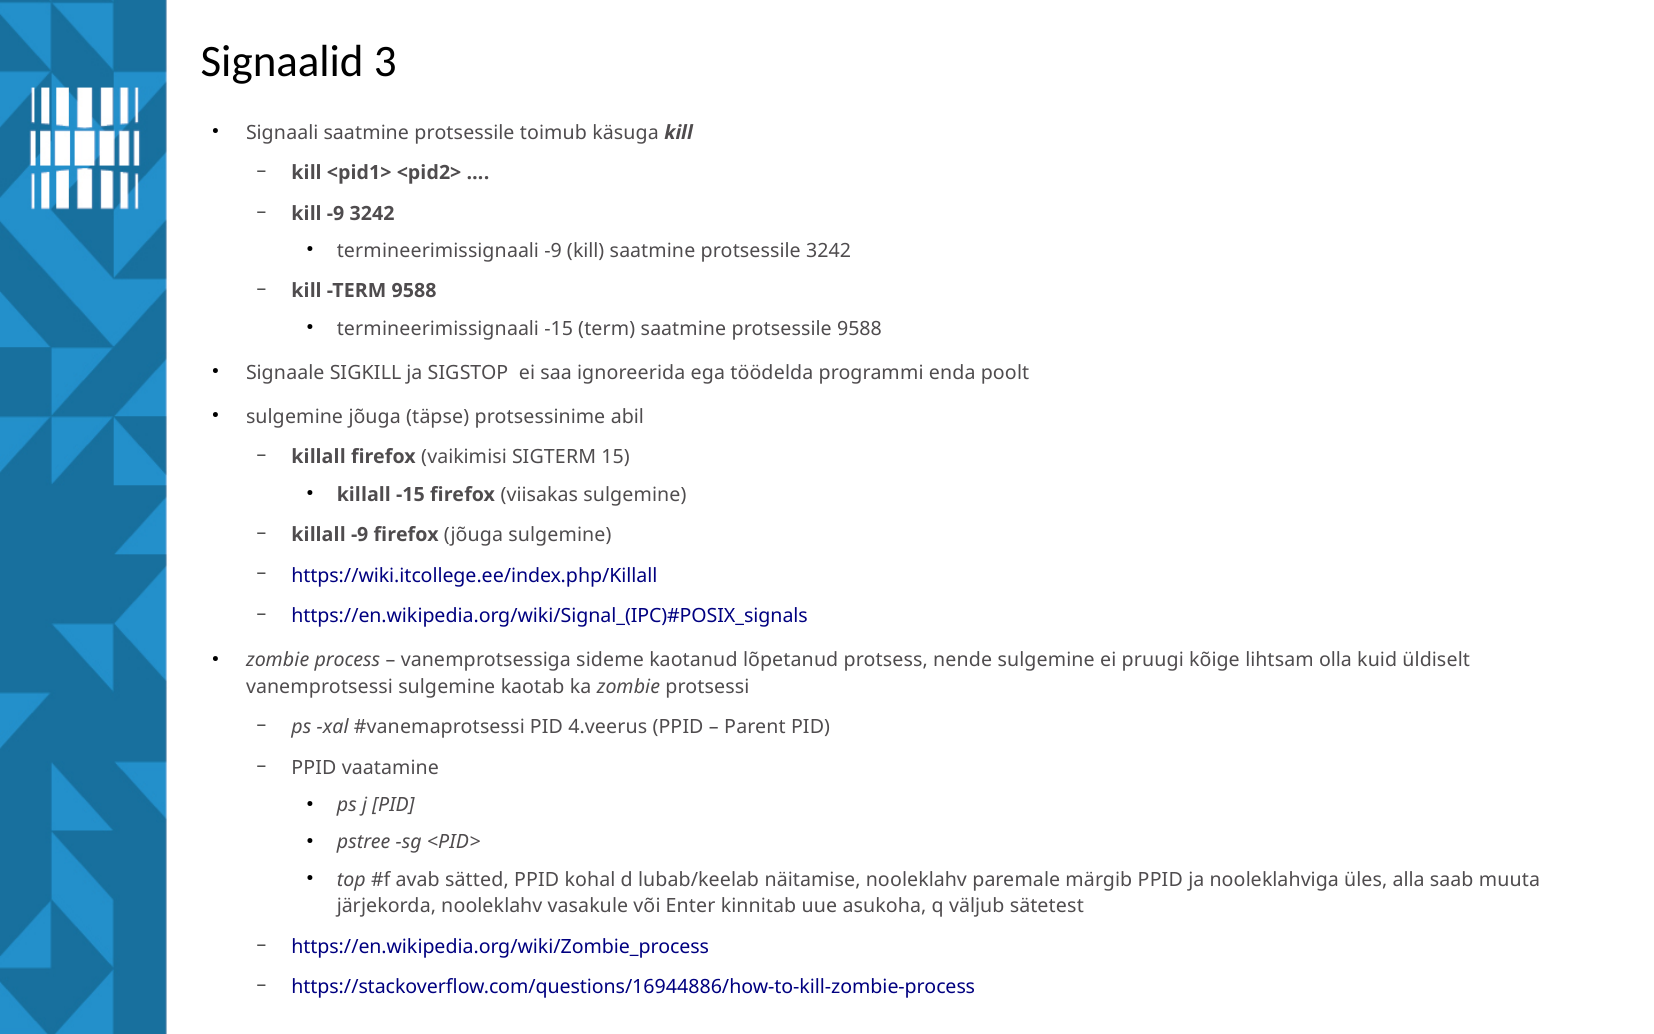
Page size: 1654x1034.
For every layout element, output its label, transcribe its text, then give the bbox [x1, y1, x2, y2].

picture [42, 108, 132, 208]
list Signaali saatmine protsessile toimub käsuga kill kill <pid1> <pid2> …. kill -9 3242 termineerimissignaali -9 (kill) saatmine protsessile 3242 kill -TERM 9588 termineerimissignaali -15 (term) saatmine protsessile 9588 Signaale SIGKILL ja SIGSTOP ei saa ignoreerida ega töödelda programmi enda poolt sulgemine jõuga (täpse) protsessinime abil killall firefox (vaikimisi SIGTERM 15) killall -15 firefox (viisakas sulgemine) killall -9 firefox (jõuga sulgemine) https://wiki.itcollege.ee/index.php/Killall https://en.wikipedia.org/wiki/Signal_(IPC)#POSIX_signals zombie process – vanemprotsessiga sideme kaotanud lõpetanud protsess, nende sulgemine ei pruugi kõige lihtsam olla kuid üldiselt vanemprotsessi sulgemine kaotab ka zombie protsessi ps -xal #vanemaprotsessi PID 4.veerus (PPID – Parent PID) PPID vaatamine ps j [PID] pstree -sg <PID> top #f avab sätted, PPID kohal d lubab/keelab näitamise, nooleklahv paremale märgib PPID ja nooleklahviga üles, alla saab muuta järjekorda, nooleklahv vasakule või Enter kinnitab uue asukoha, q väljub sätetest https://en.wikipedia.org/wiki/Zombie_process https://stackoverflow.com/questions/16944886/how-to-kill-zombie-process [200, 118, 1595, 1004]
title Signaalid 3 [200, 38, 1565, 92]
